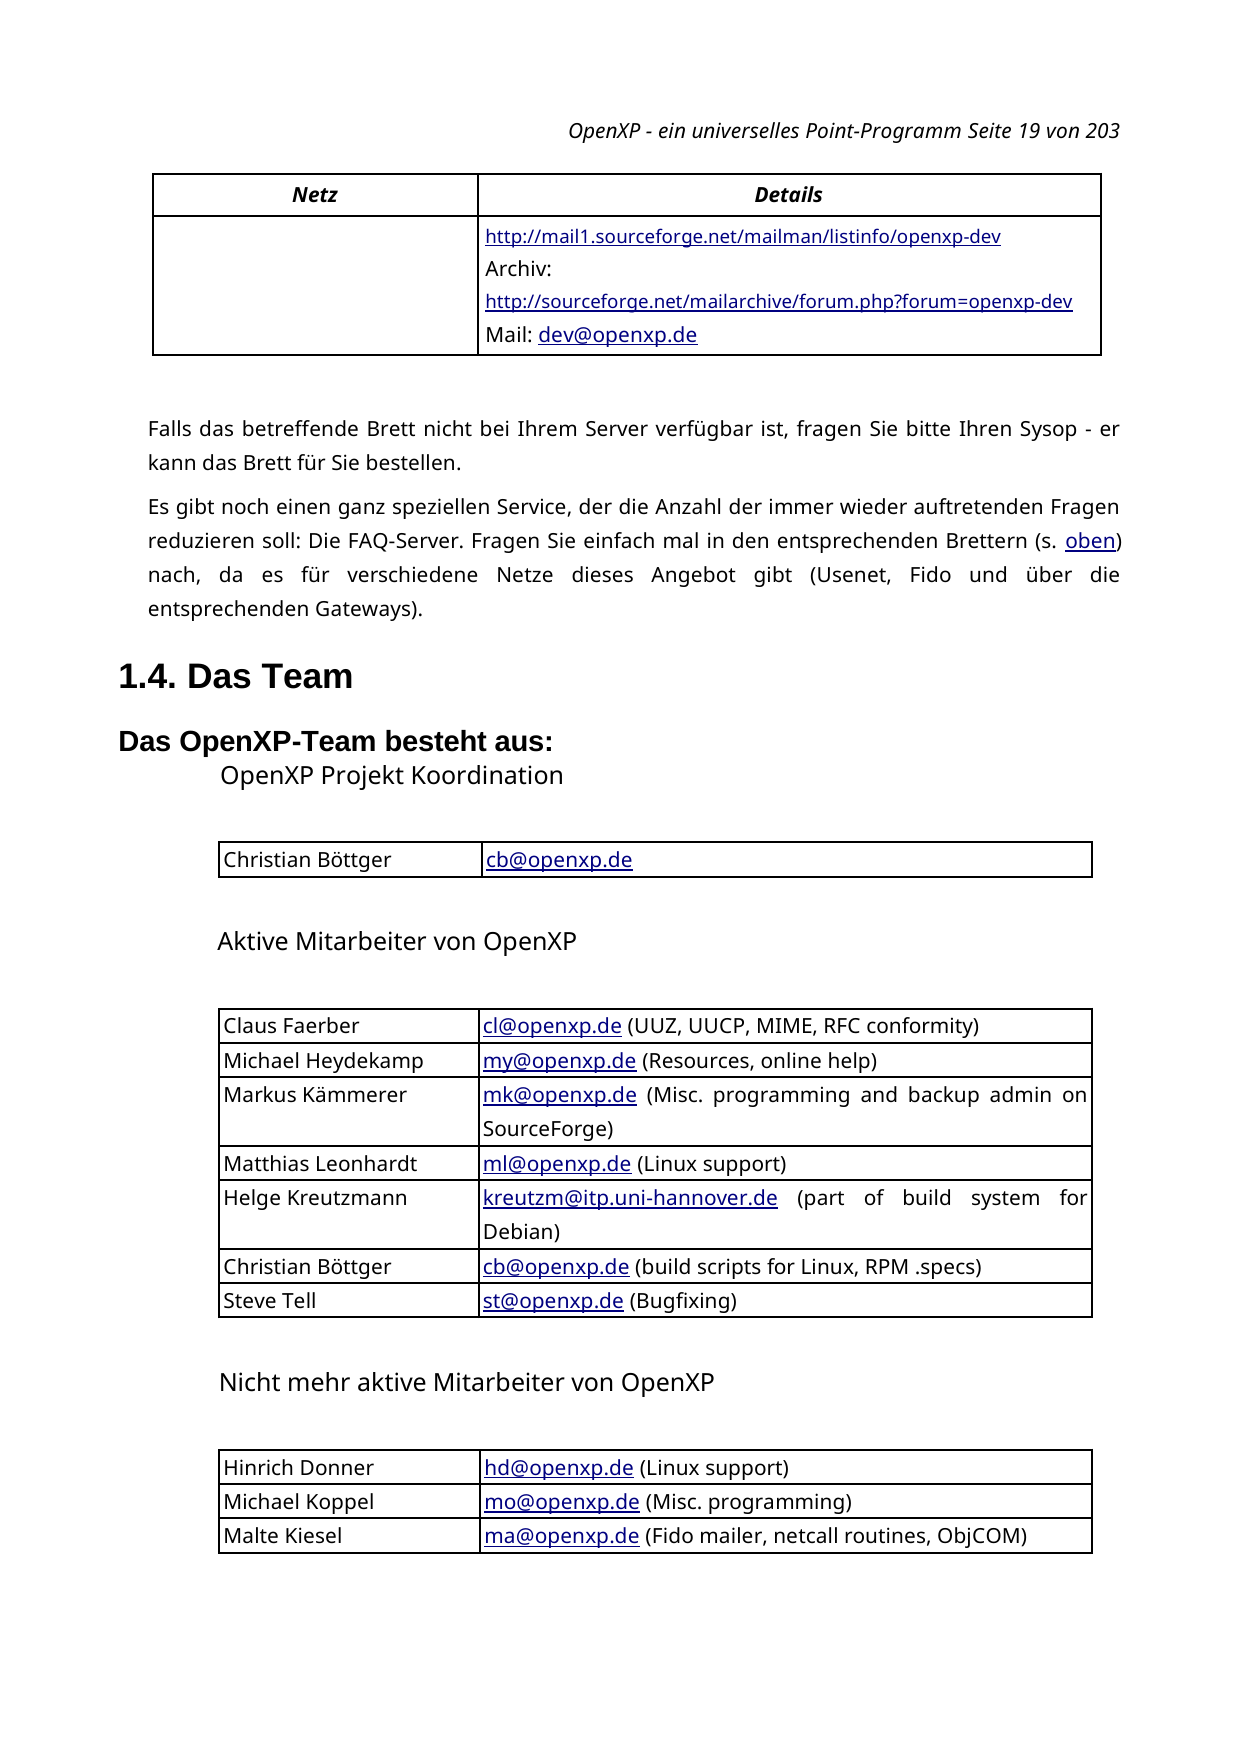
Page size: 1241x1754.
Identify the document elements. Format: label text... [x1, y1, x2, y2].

table_cell Malte Kiesel [220, 1519, 479, 1552]
table_header Details [479, 175, 1100, 215]
table_cell Helge Kreutzmann [220, 1181, 478, 1248]
table_header cl@openxp.de (UUZ, UUCP, MIME, RFC conformity) [480, 1010, 1091, 1042]
table_cell Christian Böttger [220, 1250, 478, 1282]
table_header Claus Faerber [220, 1010, 478, 1042]
subtitle OpenXP Projekt Koordination [220, 758, 1122, 792]
table_cell [154, 217, 477, 354]
table_header Christian Böttger [220, 843, 481, 876]
table_cell cb@openxp.de (build scripts for Linux, RPM .specs) [480, 1250, 1091, 1282]
text Falls das betreffende Brett nicht bei Ihrem Server verfügbar ist, fragen Sie bitte Ihren Sysop - er kann das Brett für Sie bestellen. [148, 414, 1122, 477]
subtitle 1.4. Das Team [118, 649, 1122, 696]
subtitle Aktive Mitarbeiter von OpenXP [217, 924, 1122, 958]
table_cell mk@openxp.de (Misc. programming and backup admin on SourceForge) [480, 1078, 1091, 1145]
table_cell st@openxp.de (Bugfixing) [480, 1284, 1091, 1316]
table_cell my@openxp.de (Resources, online help) [480, 1044, 1091, 1076]
subtitle Nicht mehr aktive Mitarbeiter von OpenXP [218, 1365, 1122, 1399]
table_cell ma@openxp.de (Fido mailer, netcall routines, ObjCOM) [481, 1519, 1091, 1552]
table_cell Matthias Leonhardt [220, 1147, 478, 1179]
table_cell http://mail1.sourceforge.net/mailman/listinfo/openxp-dev Archiv: http://sourceforge.net/mailarchive/forum.php?forum=openxp-dev Mail: dev@openxp.de [479, 217, 1100, 354]
subtitle Das OpenXP-Team besteht aus: [118, 719, 1122, 758]
table_header Netz [154, 175, 477, 215]
table_header Hinrich Donner [220, 1451, 479, 1483]
table_cell mo@openxp.de (Misc. programming) [481, 1485, 1091, 1517]
table_cell Michael Koppel [220, 1485, 479, 1517]
text Es gibt noch einen ganz speziellen Service, der die Anzahl der immer wieder auftretenden Fragen reduzieren soll: Die FAQ-Server. Fragen Sie einfach mal in den entsprechenden Brettern (s. oben) nach, da es für verschiedene Netze dieses Angebot gibt (Usenet, Fido und über die entsprechenden Gateways). [148, 492, 1122, 623]
table_cell Michael Heydekamp [220, 1044, 478, 1076]
table_header cb@openxp.de [483, 843, 1091, 876]
table_header hd@openxp.de (Linux support) [481, 1451, 1091, 1483]
table_cell Steve Tell [220, 1284, 478, 1316]
table_cell Markus Kämmerer [220, 1078, 478, 1145]
table_cell ml@openxp.de (Linux support) [480, 1147, 1091, 1179]
table_cell kreutzm@itp.uni-hannover.de (part of build system for Debian) [480, 1181, 1091, 1248]
